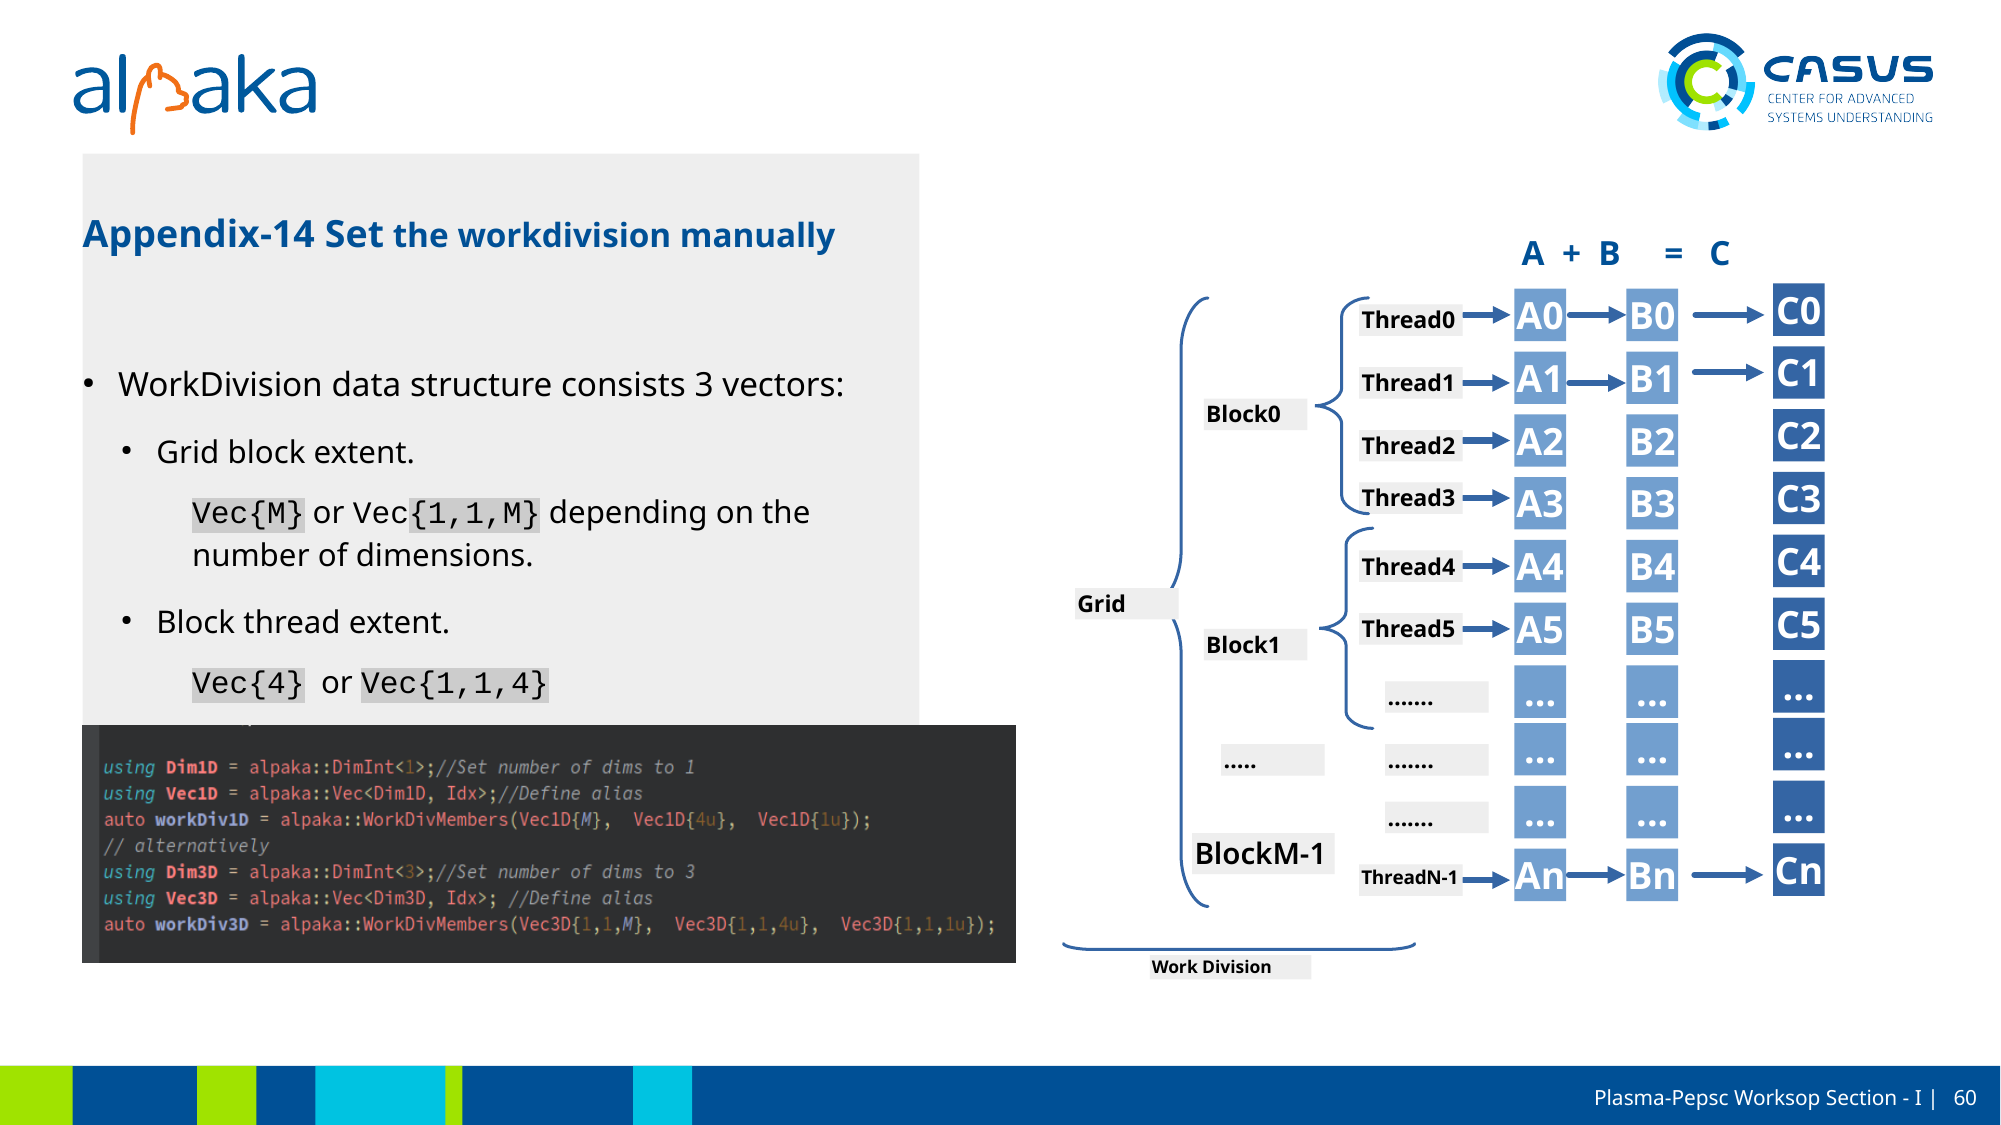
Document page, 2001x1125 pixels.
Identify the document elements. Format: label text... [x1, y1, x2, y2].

text_box ... [1514, 723, 1567, 776]
text_box B0 [1626, 293, 1679, 342]
picture [72, 53, 317, 136]
text_box An [1514, 848, 1567, 902]
text_box A0 [1514, 288, 1567, 342]
picture [1658, 33, 1933, 131]
text_box C5 [1773, 597, 1825, 650]
title A + B = C [1521, 212, 1825, 293]
text_box A2 [1514, 414, 1567, 467]
list Block0 [1203, 398, 1308, 431]
text_box C1 [1773, 346, 1825, 399]
list ….. [1221, 744, 1325, 776]
text_box ... [1626, 723, 1679, 776]
text_box Cn [1773, 843, 1825, 896]
list Thread4 [1359, 550, 1463, 582]
text_box A1 [1514, 351, 1567, 404]
picture [82, 725, 1016, 963]
text_box ... [1626, 785, 1679, 839]
text_box B2 [1626, 414, 1679, 467]
list Thread0 [1359, 304, 1463, 336]
list Work Division [1149, 955, 1312, 980]
list BlockM-1 [1192, 833, 1335, 875]
text_box ... [1626, 665, 1679, 718]
text_box A4 [1514, 539, 1567, 593]
list Appendix-14 Set the workdivision manually WorkDivision data structure consists 3 vectors: Grid block extent. Vec{M} or Vec{1,1,M} depending on the number of dimensions. Block thread extent. Vec{4} or Vec{1,1,4} Elements per thread Setting work-div manually [82, 153, 920, 725]
text_box ... [1514, 665, 1567, 718]
text_box ... [1773, 660, 1825, 713]
list ……. [1385, 681, 1489, 713]
text_box ... [1773, 780, 1825, 834]
text_box C0 [1773, 283, 1825, 336]
text_box ... [1514, 785, 1567, 839]
list ……. [1385, 744, 1489, 776]
text_box B3 [1626, 477, 1679, 530]
text_box A3 [1514, 477, 1567, 530]
text_box C4 [1773, 534, 1825, 588]
text_box A5 [1514, 602, 1567, 655]
text_box An [1524, 868, 1530, 878]
text_box C2 [1773, 409, 1825, 462]
list Thread1 [1359, 367, 1463, 399]
list Thread2 [1359, 430, 1463, 462]
text_box B5 [1626, 602, 1679, 655]
text_box ... [1773, 717, 1825, 771]
list ThreadN-1 [1359, 864, 1463, 896]
text_box B1 [1626, 351, 1679, 404]
list Thread3 [1359, 482, 1463, 514]
list ……. [1385, 801, 1489, 834]
list Block1 [1203, 628, 1308, 661]
text_box C3 [1773, 471, 1825, 525]
text_box B4 [1626, 539, 1679, 593]
text_box Bn [1626, 848, 1679, 902]
list Grid [1075, 588, 1179, 620]
list Thread5 [1359, 613, 1463, 645]
